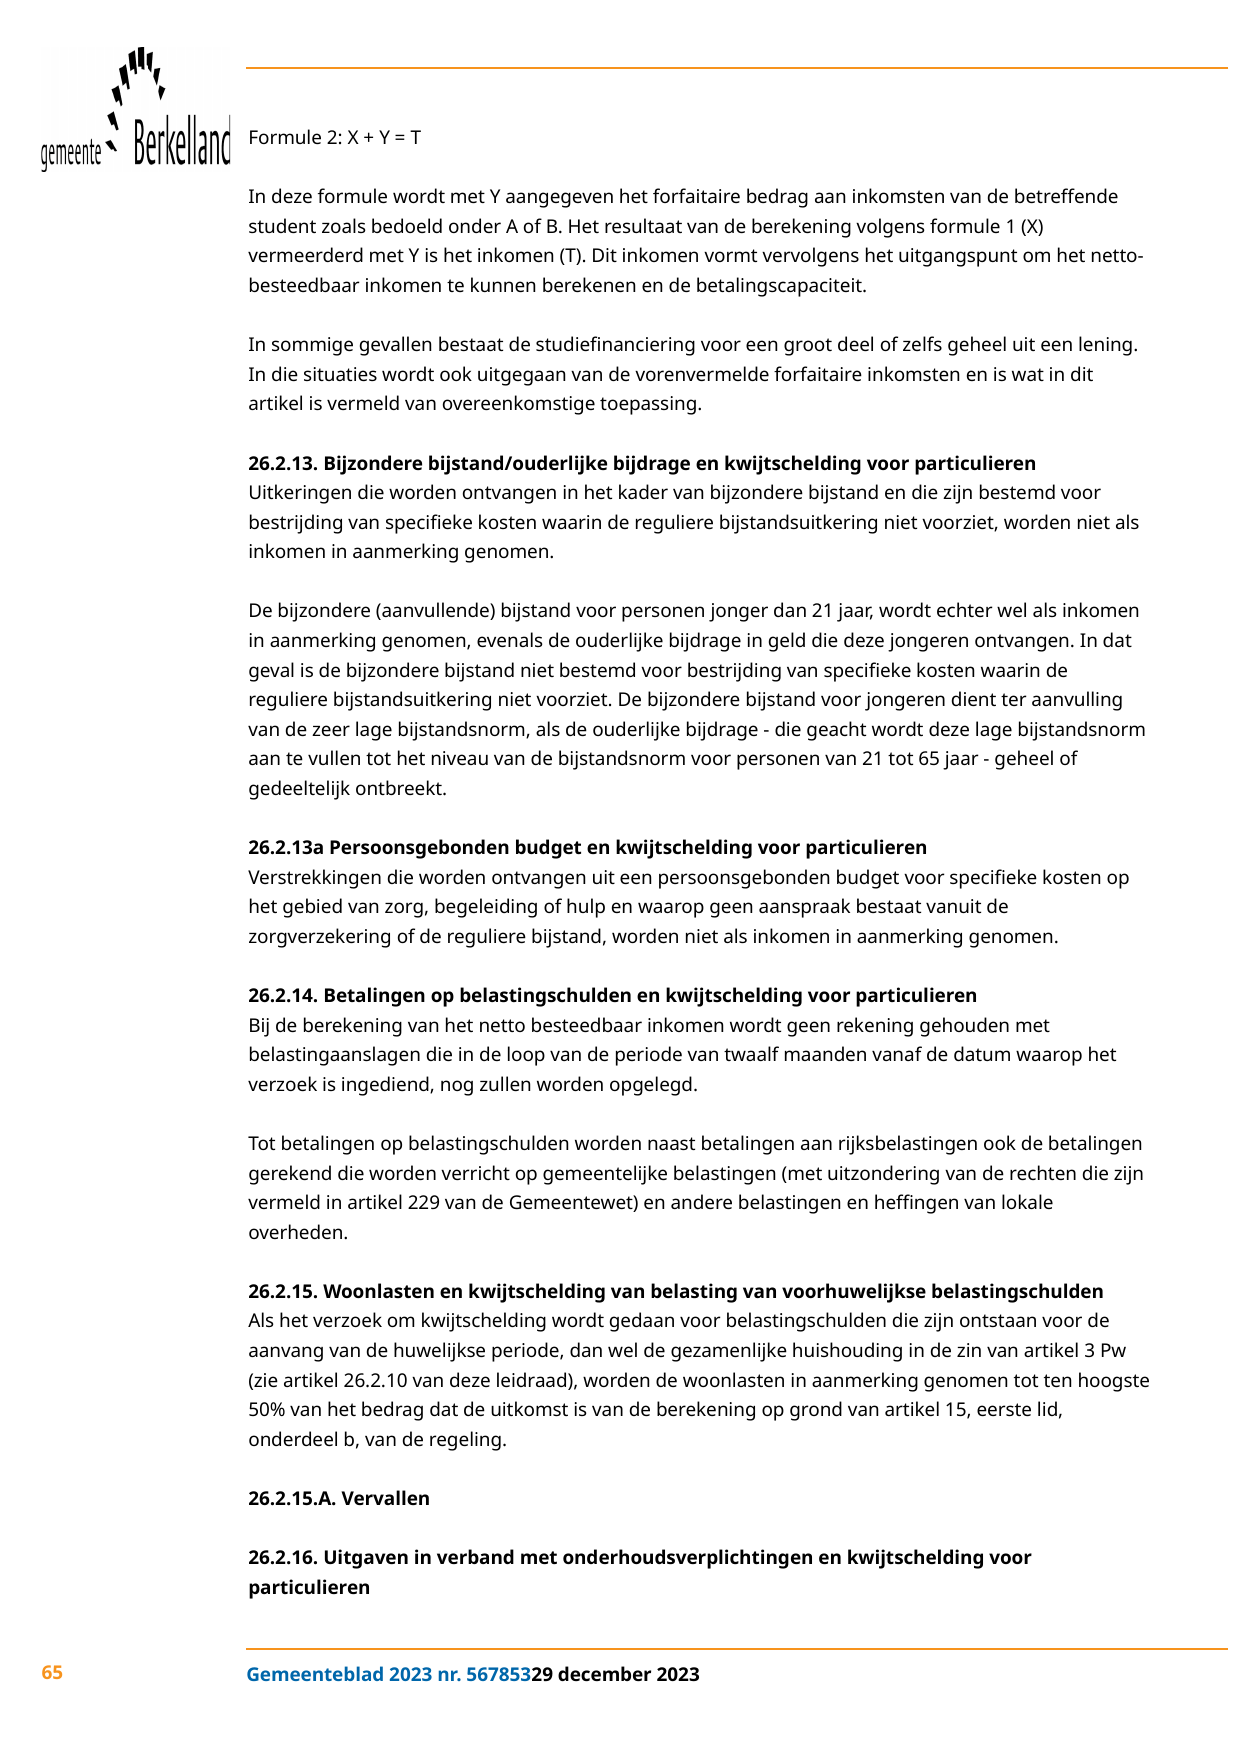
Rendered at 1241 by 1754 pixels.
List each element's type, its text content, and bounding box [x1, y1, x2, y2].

text 26.2.16. Uitgaven in verband met onderhoudsverplichtingen en kwijtschelding voor particulieren [248, 1544, 1152, 1600]
text Bij de berekening van het netto besteedbaar inkomen wordt geen rekening gehouden met belastingaanslagen die in de loop van de periode van twaalf maanden vanaf de datum waarop het verzoek is ingediend, nog zullen worden opgelegd. [248, 1012, 1152, 1097]
text Verstrekkingen die worden ontvangen uit een persoonsgebonden budget voor specifieke kosten op het gebied van zorg, begeleiding of hulp en waarop geen aanspraak bestaat vanuit de zorgverzekering of de reguliere bijstand, worden niet als inkomen in aanmerking genomen. [248, 864, 1152, 949]
text 26.2.13a Persoonsgebonden budget en kwijtschelding voor particulieren [248, 834, 1152, 860]
picture [41, 47, 231, 172]
text Uitkeringen die worden ontvangen in het kader van bijzondere bijstand en die zijn bestemd voor bestrijding van specifieke kosten waarin de reguliere bijstandsuitkering niet voorziet, worden niet als inkomen in aanmerking genomen. [248, 479, 1152, 564]
text 26.2.15. Woonlasten en kwijtschelding van belasting van voorhuwelijkse belastingschulden [248, 1278, 1152, 1304]
text 26.2.13. Bijzondere bijstand/ouderlijke bijdrage en kwijtschelding voor particulieren [248, 450, 1152, 476]
text 26.2.14. Betalingen op belastingschulden en kwijtschelding voor particulieren [248, 982, 1152, 1008]
text In deze formule wordt met Y aangegeven het forfaitaire bedrag aan inkomsten van de betreffende student zoals bedoeld onder A of B. Het resultaat van de berekening volgens formule 1 (X) vermeerderd met Y is het inkomen (T). Dit inkomen vormt vervolgens het uitgangspunt om het netto-besteedbaar inkomen te kunnen berekenen en de betalingscapaciteit. [248, 183, 1152, 298]
text Als het verzoek om kwijtschelding wordt gedaan voor belastingschulden die zijn ontstaan voor de aanvang van de huwelijkse periode, dan wel de gezamenlijke huishouding in de zin van artikel 3 Pw (zie artikel 26.2.10 van deze leidraad), worden de woonlasten in aanmerking genomen tot ten hoogste 50% van het bedrag dat de uitkomst is van de berekening op grond van artikel 15, eerste lid, onderdeel b, van de regeling. [248, 1308, 1152, 1452]
text Formule 2: X + Y = T [248, 124, 1152, 150]
text De bijzondere (aanvullende) bijstand voor personen jonger dan 21 jaar, wordt echter wel als inkomen in aanmerking genomen, evenals de ouderlijke bijdrage in geld die deze jongeren ontvangen. In dat geval is de bijzondere bijstand niet bestemd voor bestrijding van specifieke kosten waarin de reguliere bijstandsuitkering niet voorziet. De bijzondere bijstand voor jongeren dient ter aanvulling van de zeer lage bijstandsnorm, als de ouderlijke bijdrage - die geacht wordt deze lage bijstandsnorm aan te vullen tot het niveau van de bijstandsnorm voor personen van 21 tot 65 jaar - geheel of gedeeltelijk ontbreekt. [248, 598, 1152, 801]
text In sommige gevallen bestaat de studiefinanciering voor een groot deel of zelfs geheel uit een lening. In die situaties wordt ook uitgegaan van de vorenvermelde forfaitaire inkomsten en is wat in dit artikel is vermeld van overeenkomstige toepassing. [248, 331, 1152, 416]
text 26.2.15.A. Vervallen [248, 1485, 1152, 1511]
text Tot betalingen op belastingschulden worden naast betalingen aan rijksbelastingen ook de betalingen gerekend die worden verricht op gemeentelijke belastingen (met uitzondering van de rechten die zijn vermeld in artikel 229 van de Gemeentewet) en andere belastingen en heffingen van lokale overheden. [248, 1130, 1152, 1245]
